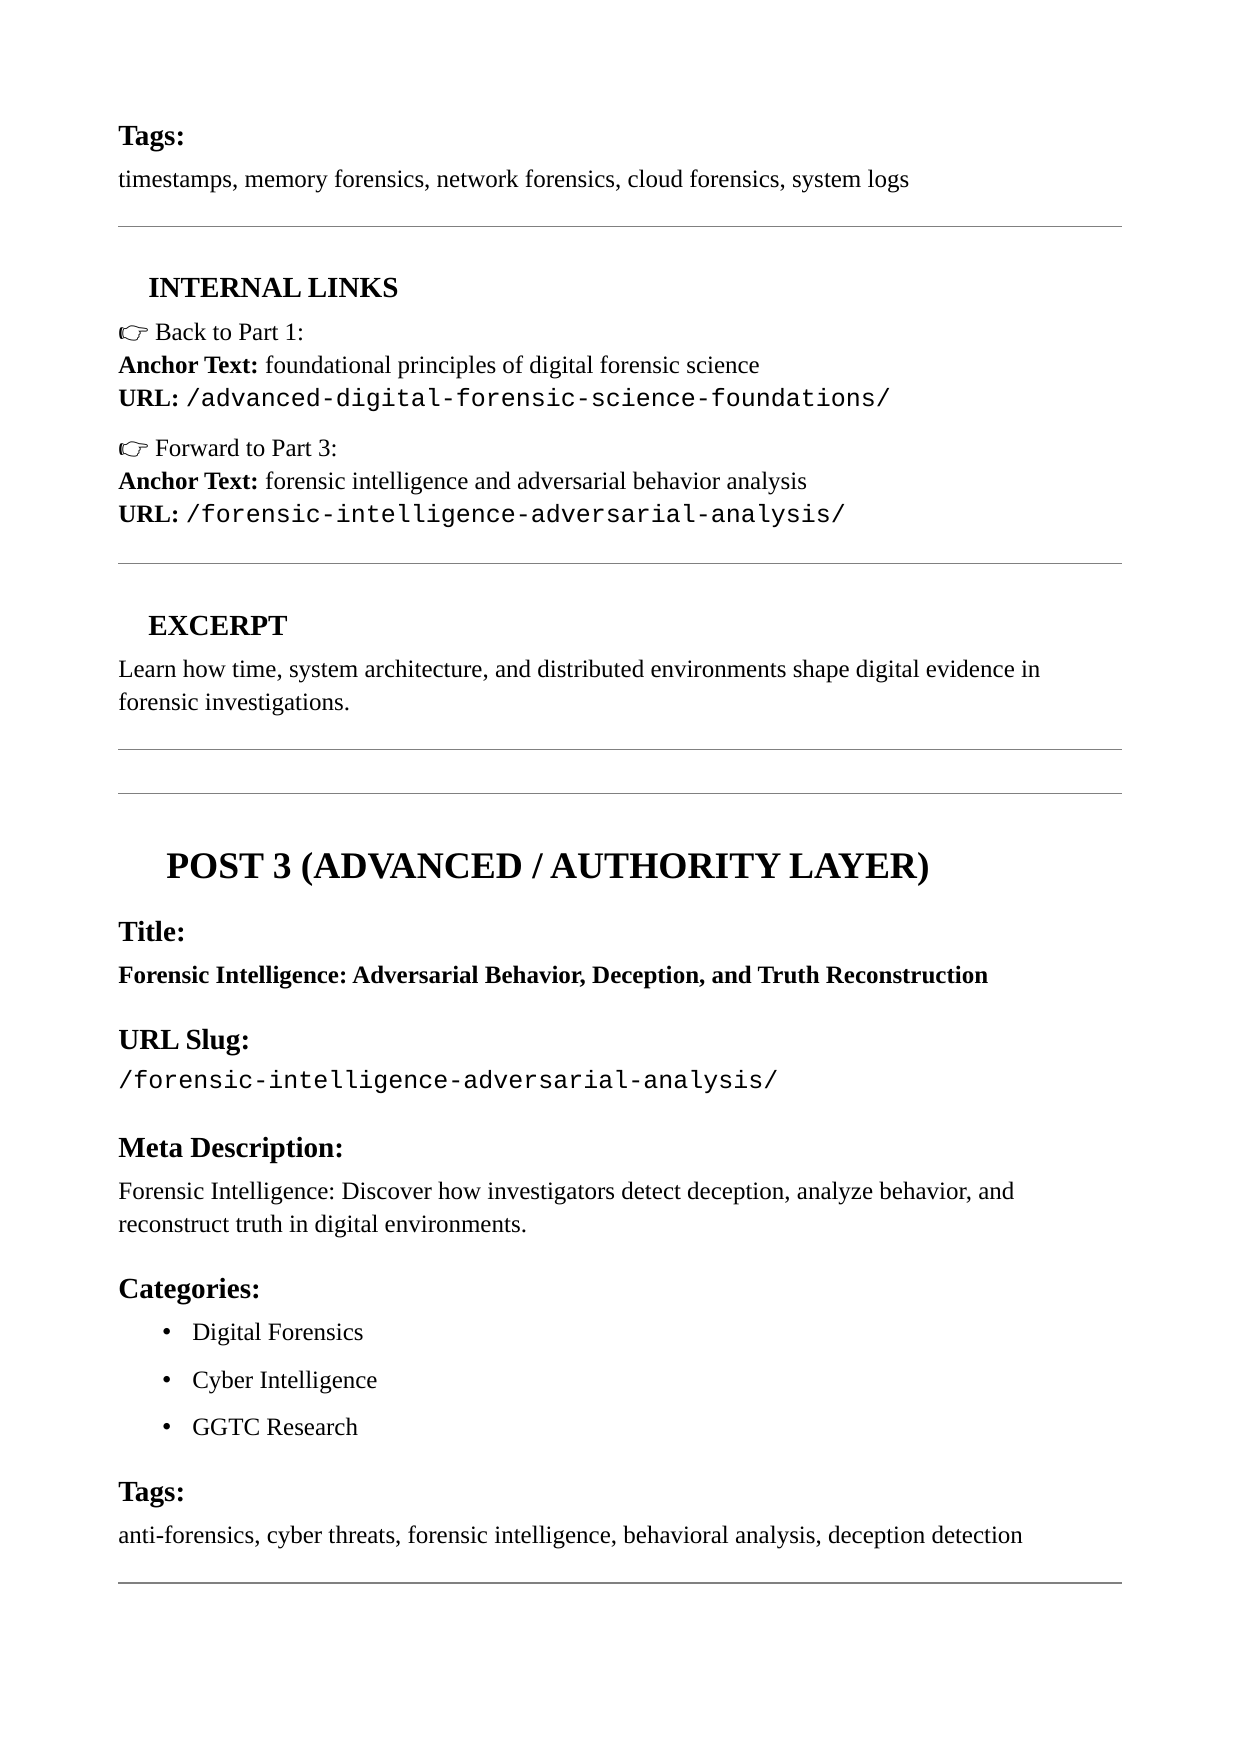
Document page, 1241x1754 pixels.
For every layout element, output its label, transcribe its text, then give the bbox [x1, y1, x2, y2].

subtitle URL Slug: [118, 1022, 1122, 1056]
text 👉 Forward to Part 3: Anchor Text: forensic intelligence and adversarial behavior analysis URL: /forensic-intelligence-adversarial-analysis/ [118, 433, 1122, 529]
text Learn how time, system architecture, and distributed environments shape digital evidence in forensic investigations. [118, 654, 1122, 715]
text anti-forensics, cyber threats, forensic intelligence, behavioral analysis, deception detection [118, 1521, 1122, 1549]
list Digital Forensics [162, 1317, 1122, 1346]
subtitle 📌 EXCERPT [118, 608, 1122, 641]
text /forensic-intelligence-adversarial-analysis/ [118, 1068, 1122, 1096]
list GGTC Research [162, 1412, 1122, 1441]
subtitle 🧠 🛡️ POST 3 (ADVANCED / AUTHORITY LAYER) [118, 844, 1122, 887]
text timestamps, memory forensics, network forensics, cloud forensics, system logs [118, 164, 1122, 193]
subtitle Meta Description: [118, 1130, 1122, 1163]
subtitle Tags: [118, 1474, 1122, 1508]
text 👉 Back to Part 1: Anchor Text: foundational principles of digital forensic science URL: /advanced-digital-forensic-science-foundations/ [118, 317, 1122, 413]
subtitle Tags: [118, 118, 1122, 152]
text Forensic Intelligence: Discover how investigators detect deception, analyze behavior, and reconstruct truth in digital environments. [118, 1176, 1122, 1238]
list Cyber Intelligence [162, 1365, 1122, 1393]
text Forensic Intelligence: Adversarial Behavior, Deception, and Truth Reconstruction [118, 960, 1122, 989]
subtitle 🔗 INTERNAL LINKS [118, 271, 1122, 304]
subtitle Title: [118, 914, 1122, 947]
subtitle Categories: [118, 1271, 1122, 1304]
